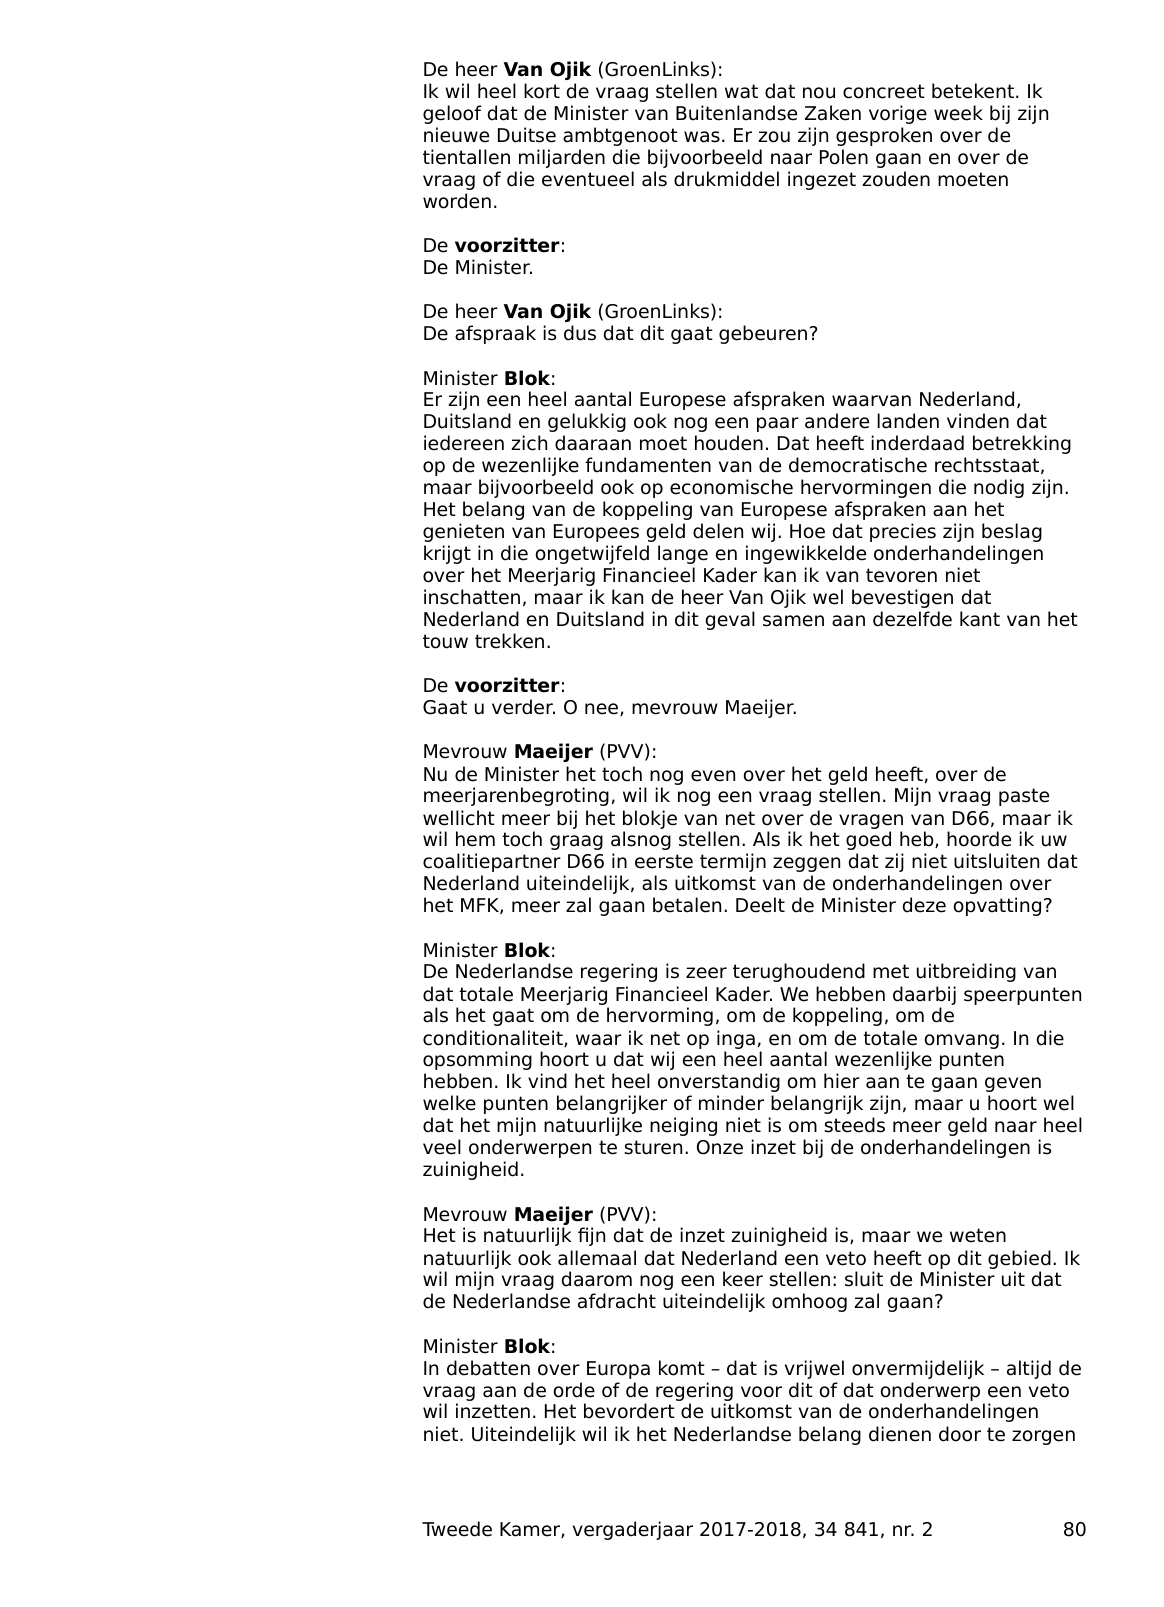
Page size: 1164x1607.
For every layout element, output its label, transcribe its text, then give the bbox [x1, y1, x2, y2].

text Mevrouw Maeijer (PVV): [422, 1203, 1087, 1225]
text Nu de Minister het toch nog even over het geld heeft, over de meerjarenbegroting, wil ik nog een vraag stellen. Mijn vraag paste wellicht meer bij het blokje van net over de vragen van D66, maar ik wil hem toch graag alsnog stellen. Als ik het goed heb, hoorde ik uw coalitiepartner D66 in eerste termijn zeggen dat zij niet uitsluiten dat Nederland uiteindelijk, als uitkomst van de onderhandelingen over het MFK, meer zal gaan betalen. Deelt de Minister deze opvatting? [422, 763, 1087, 917]
text Gaat u verder. O nee, mevrouw Maeijer. [422, 697, 1087, 719]
text De afspraak is dus dat dit gaat gebeuren? [422, 323, 1087, 345]
text De voorzitter: [422, 675, 1087, 697]
text Minister Blok: [422, 1336, 1087, 1357]
text De heer Van Ojik (GroenLinks): [422, 301, 1087, 323]
text Minister Blok: [422, 367, 1087, 389]
text Mevrouw Maeijer (PVV): [422, 741, 1087, 763]
text De heer Van Ojik (GroenLinks): [422, 59, 1087, 81]
text Er zijn een heel aantal Europese afspraken waarvan Nederland, Duitsland en gelukkig ook nog een paar andere landen vinden dat iedereen zich daaraan moet houden. Dat heeft inderdaad betrekking op de wezenlijke fundamenten van de democratische rechtsstaat, maar bijvoorbeeld ook op economische hervormingen die nodig zijn. Het belang van de koppeling van Europese afspraken aan het genieten van Europees geld delen wij. Hoe dat precies zijn beslag krijgt in die ongetwijfeld lange en ingewikkelde onderhandelingen over het Meerjarig Financieel Kader kan ik van tevoren niet inschatten, maar ik kan de heer Van Ojik wel bevestigen dat Nederland en Duitsland in dit geval samen aan dezelfde kant van het touw trekken. [422, 389, 1087, 653]
text Ik wil heel kort de vraag stellen wat dat nou concreet betekent. Ik geloof dat de Minister van Buitenlandse Zaken vorige week bij zijn nieuwe Duitse ambtgenoot was. Er zou zijn gesproken over de tientallen miljarden die bijvoorbeeld naar Polen gaan en over de vraag of die eventueel als drukmiddel ingezet zouden moeten worden. [422, 81, 1087, 213]
text Minister Blok: [422, 939, 1087, 961]
text De Minister. [422, 257, 1087, 279]
text De Nederlandse regering is zeer terughoudend met uitbreiding van dat totale Meerjarig Financieel Kader. We hebben daarbij speerpunten als het gaat om de hervorming, om de koppeling, om de conditionaliteit, waar ik net op inga, en om de totale omvang. In die opsomming hoort u dat wij een heel aantal wezenlijke punten hebben. Ik vind het heel onverstandig om hier aan te gaan geven welke punten belangrijker of minder belangrijk zijn, maar u hoort wel dat het mijn natuurlijke neiging niet is om steeds meer geld naar heel veel onderwerpen te sturen. Onze inzet bij de onderhandelingen is zuinigheid. [422, 961, 1087, 1181]
text De voorzitter: [422, 235, 1087, 257]
text In debatten over Europa komt – dat is vrijwel onvermijdelijk – altijd de vraag aan de orde of de regering voor dit of dat onderwerp een veto wil inzetten. Het bevordert de uitkomst van de onderhandelingen niet. Uiteindelijk wil ik het Nederlandse belang dienen door te zorgen [422, 1357, 1087, 1445]
text Het is natuurlijk fijn dat de inzet zuinigheid is, maar we weten natuurlijk ook allemaal dat Nederland een veto heeft op dit gebied. Ik wil mijn vraag daarom nog een keer stellen: sluit de Minister uit dat de Nederlandse afdracht uiteindelijk omhoog zal gaan? [422, 1225, 1087, 1313]
